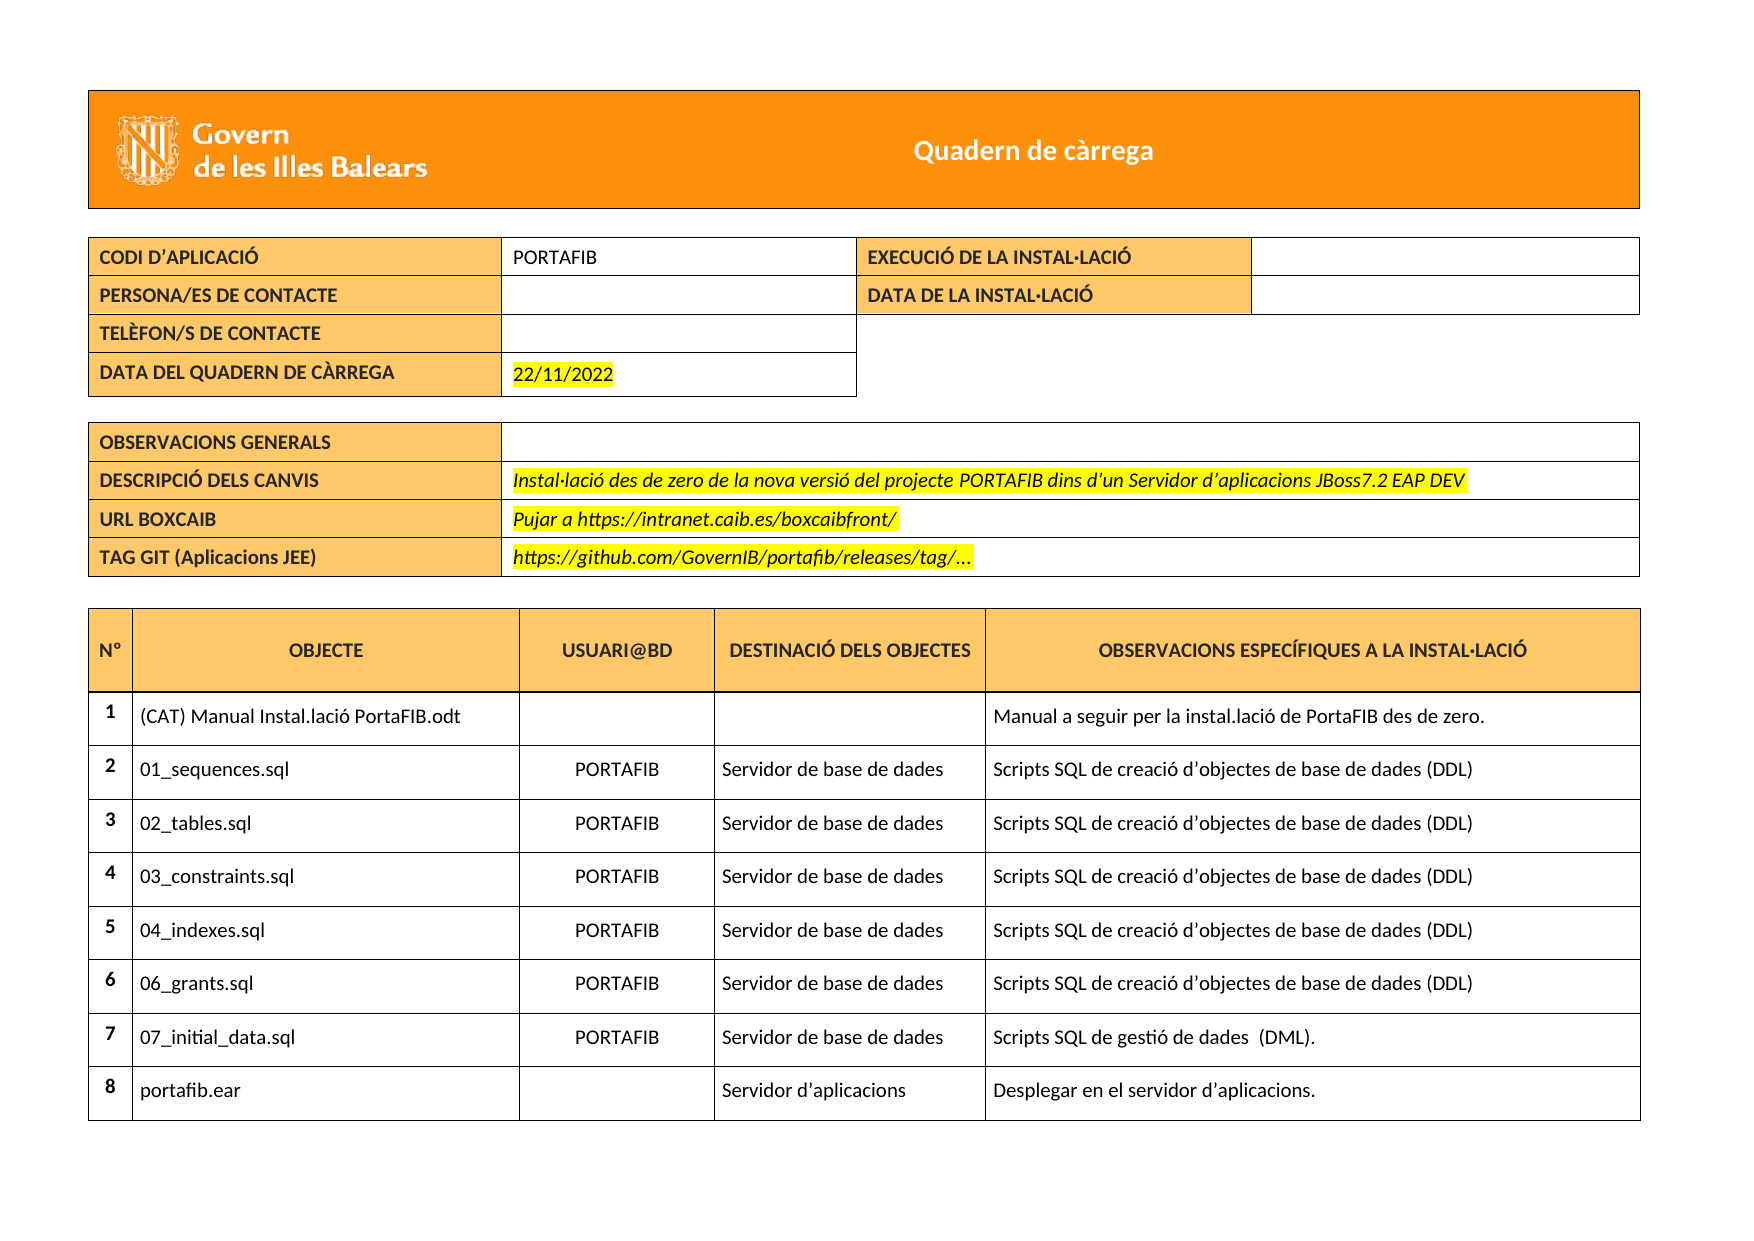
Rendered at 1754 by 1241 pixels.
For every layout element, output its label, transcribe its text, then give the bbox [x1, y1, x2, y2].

table_cell 06_grants.sql [133, 960, 519, 1013]
table_cell Scripts SQL de creació d’objectes de base de dades (DDL) [986, 746, 1640, 798]
table_cell 1 [89, 693, 132, 745]
table_cell Servidor de base de dades [715, 960, 985, 1013]
table_cell 02_tables.sql [133, 800, 519, 852]
table_header Quadern de càrrega [428, 110, 1639, 208]
table_header EXECUCIÓ DE LA INSTAL·LACIÓ [857, 238, 1251, 275]
table_cell 07_initial_data.sql [133, 1014, 519, 1066]
table_header OBSERVACIONS ESPECÍFIQUES A LA INSTAL·LACIÓ [986, 609, 1640, 691]
table_cell [1251, 315, 1639, 352]
table_header USUARI@BD [520, 609, 714, 691]
table_header CODI D’APLICACIÓ [89, 238, 501, 275]
table_cell [715, 693, 985, 745]
table_cell Scripts SQL de creació d’objectes de base de dades (DDL) [986, 960, 1640, 1013]
table_cell DATA DEL QUADERN DE CÀRREGA [89, 353, 501, 396]
table_cell Servidor de base de dades [715, 746, 985, 798]
table_cell PERSONA/ES DE CONTACTE [89, 276, 501, 313]
table_cell [502, 315, 856, 352]
table_cell URL BOXCAIB [89, 500, 501, 537]
table_cell 22/11/2022 [502, 353, 856, 396]
table_cell DATA DE LA INSTAL·LACIÓ [857, 276, 1251, 313]
table_cell PORTAFIB [520, 907, 714, 959]
table_cell [857, 352, 1251, 396]
table_cell Servidor de base de dades [715, 1014, 985, 1066]
table_cell 2 [89, 746, 132, 798]
table_cell [1252, 276, 1639, 313]
table_cell Servidor d’aplicacions [715, 1067, 985, 1120]
table_cell Scripts SQL de creació d’objectes de base de dades (DDL) [986, 800, 1640, 852]
table_header [502, 423, 1639, 461]
table_cell Scripts SQL de creació d’objectes de base de dades (DDL) [986, 907, 1640, 959]
table_header [1252, 238, 1639, 275]
table_header [428, 91, 1639, 109]
table_cell PORTAFIB [520, 960, 714, 1013]
table_cell Scripts SQL de gestió de dades (DML). [986, 1014, 1640, 1066]
table_cell 3 [89, 800, 132, 852]
table_cell Servidor de base de dades [715, 907, 985, 959]
table_cell PORTAFIB [520, 800, 714, 852]
table_cell [520, 693, 714, 745]
table_cell [857, 315, 1251, 352]
table_cell Desplegar en el servidor d’aplicacions. [986, 1067, 1640, 1120]
table_cell 01_sequences.sql [133, 746, 519, 798]
table_cell Instal·lació des de zero de la nova versió del projecte PORTAFIB dins d’un Servidor d’aplicacions JBoss7.2 EAP DEV [502, 462, 1639, 499]
table_cell https://github.com/GovernIB/portafib/releases/tag/... [502, 538, 1639, 576]
table_cell 4 [89, 853, 132, 906]
table_header Nº [89, 609, 132, 691]
table_cell TAG GIT (Aplicacions JEE) [89, 538, 501, 576]
table_cell 03_constraints.sql [133, 853, 519, 906]
table_cell 6 [89, 960, 132, 1013]
table_header [89, 91, 428, 109]
table_header [89, 110, 428, 208]
table_header OBJECTE [133, 609, 519, 691]
table_cell PORTAFIB [520, 746, 714, 798]
picture [91, 109, 474, 195]
table_cell 04_indexes.sql [133, 907, 519, 959]
table_cell TELÈFON/S DE CONTACTE [89, 315, 501, 352]
table_cell [502, 276, 856, 313]
table_header DESTINACIÓ DELS OBJECTES [715, 609, 985, 691]
table_cell (CAT) Manual Instal.lació PortaFIB.odt [133, 693, 519, 745]
table_header OBSERVACIONS GENERALS [89, 423, 501, 461]
table_cell portafib.ear [133, 1067, 519, 1120]
table_cell Pujar a https://intranet.caib.es/boxcaibfront/ [502, 500, 1639, 537]
table_cell [1251, 352, 1639, 396]
table_cell Servidor de base de dades [715, 800, 985, 852]
table_cell DESCRIPCIÓ DELS CANVIS [89, 462, 501, 499]
table_cell PORTAFIB [520, 853, 714, 906]
table_cell [520, 1067, 714, 1120]
table_cell 8 [89, 1067, 132, 1120]
table_cell PORTAFIB [520, 1014, 714, 1066]
table_cell Servidor de base de dades [715, 853, 985, 906]
table_cell Scripts SQL de creació d’objectes de base de dades (DDL) [986, 853, 1640, 906]
table_cell 7 [89, 1014, 132, 1066]
table_cell 5 [89, 907, 132, 959]
table_header PORTAFIB [502, 238, 856, 275]
table_cell Manual a seguir per la instal.lació de PortaFIB des de zero. [986, 693, 1640, 745]
